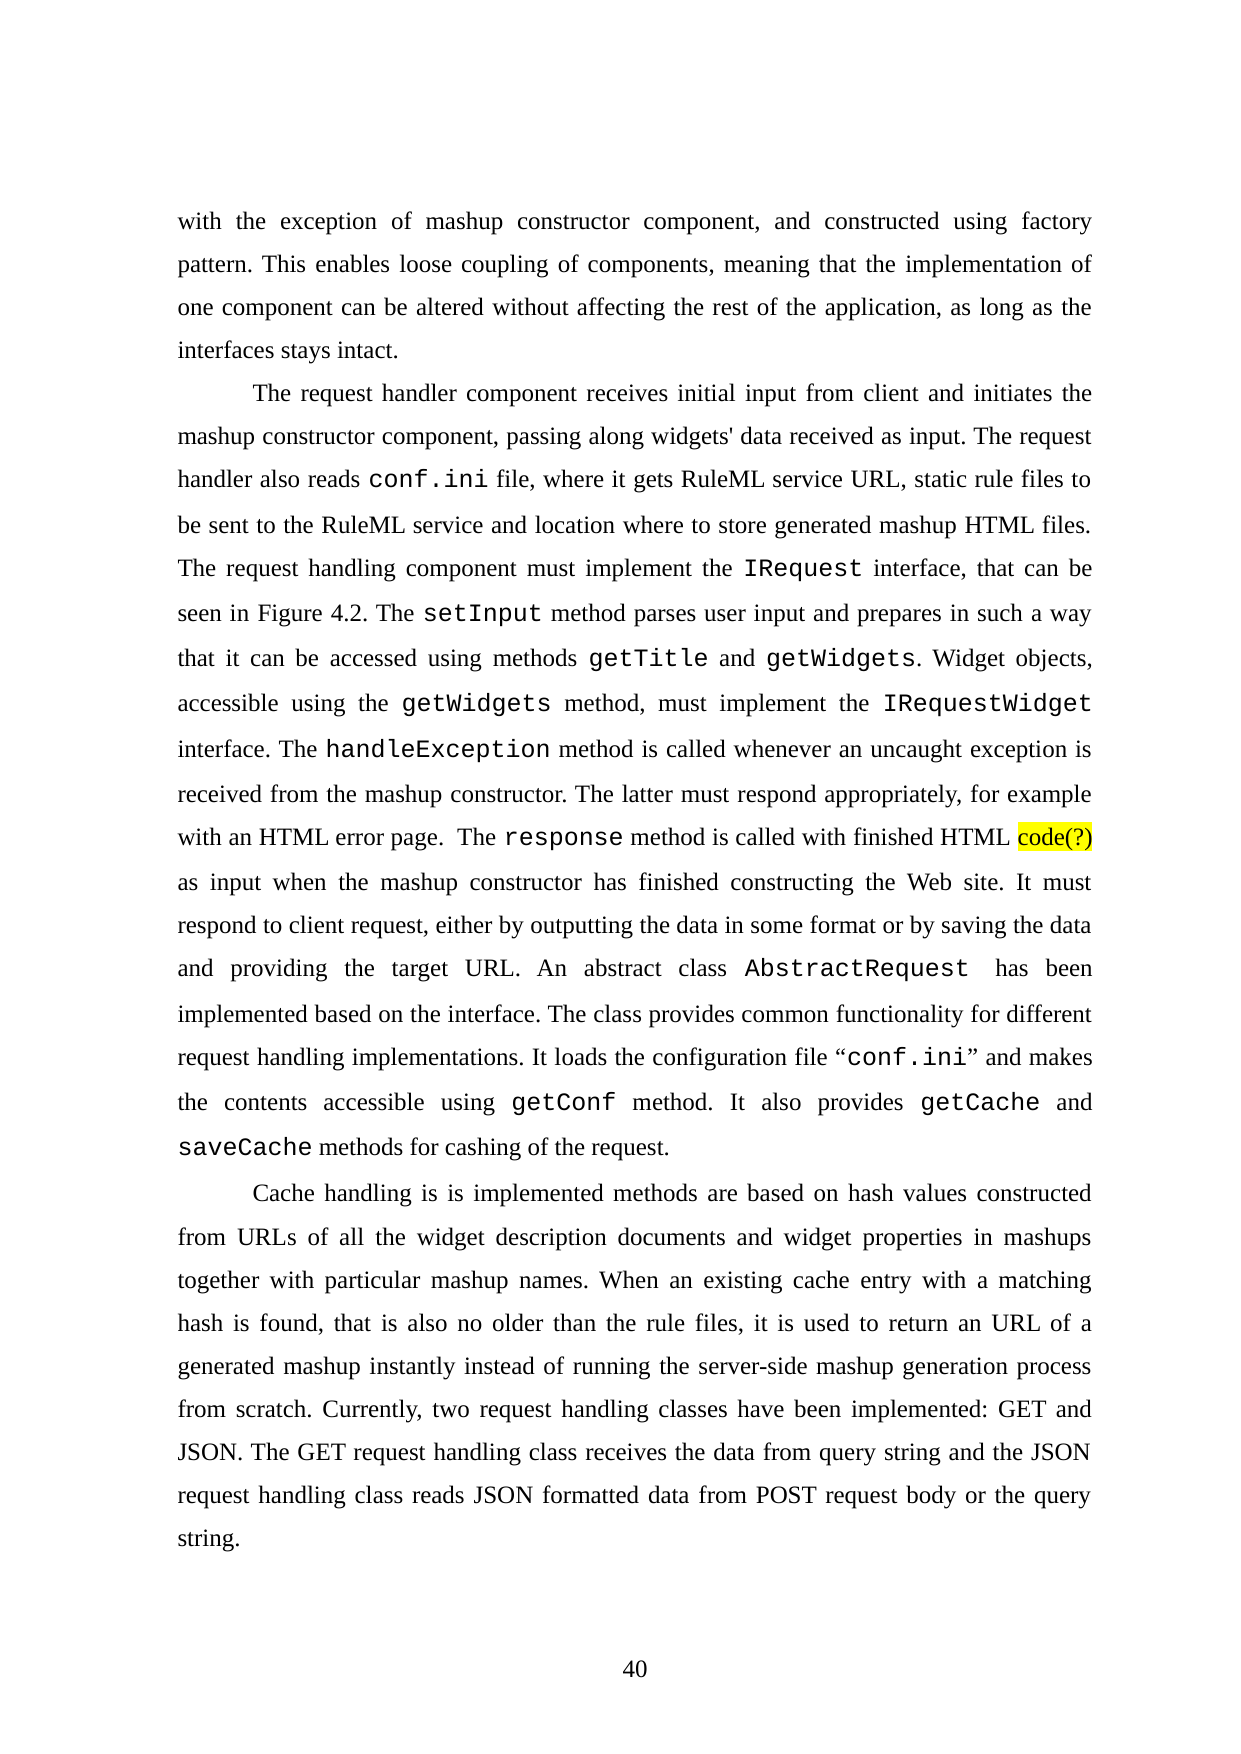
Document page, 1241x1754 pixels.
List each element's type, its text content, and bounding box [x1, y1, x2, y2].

text Cache handling is is implemented methods are based on hash values constructed from URLs of all the widget description documents and widget properties in mashups together with particular mashup names. When an existing cache entry with a matching hash is found, that is also no older than the rule files, it is used to return an URL of a generated mashup instantly instead of running the server-side mashup generation process from scratch. Currently, two request handling classes have been implemented: GET and JSON. The GET request handling class receives the data from query string and the JSON request handling class reads JSON formatted data from POST request body or the query string. [177, 1178, 1093, 1552]
text The request handler component receives initial input from client and initiates the mashup constructor component, passing along widgets' data received as input. The request handler also reads conf.ini file, where it gets RuleML service URL, static rule files to be sent to the RuleML service and location where to store generated mashup HTML files. The request handling component must implement the IRequest interface, that can be seen in Figure 4.2. The setInput method parses user input and prepares in such a way that it can be accessed using methods getTitle and getWidgets. Widget objects, accessible using the getWidgets method, must implement the IRequestWidget interface. The handleException method is called whenever an uncaught exception is received from the mashup constructor. The latter must respond appropriately, for example with an HTML error page. The response method is called with finished HTML code(?) as input when the mashup constructor has finished constructing the Web site. It must respond to client request, either by outputting the data in some format or by saving the data and providing the target URL. An abstract class AbstractRequest has been implemented based on the interface. The class provides common functionality for different request handling implementations. It loads the configuration file “conf.ini” and makes the contents accessible using getConf method. It also provides getCache and saveCache methods for cashing of the request. [177, 378, 1093, 1163]
text with the exception of mashup constructor component, and constructed using factory pattern. This enables loose coupling of components, meaning that the implementation of one component can be altered without affecting the rest of the application, as long as the interfaces stays intact. [177, 206, 1093, 364]
